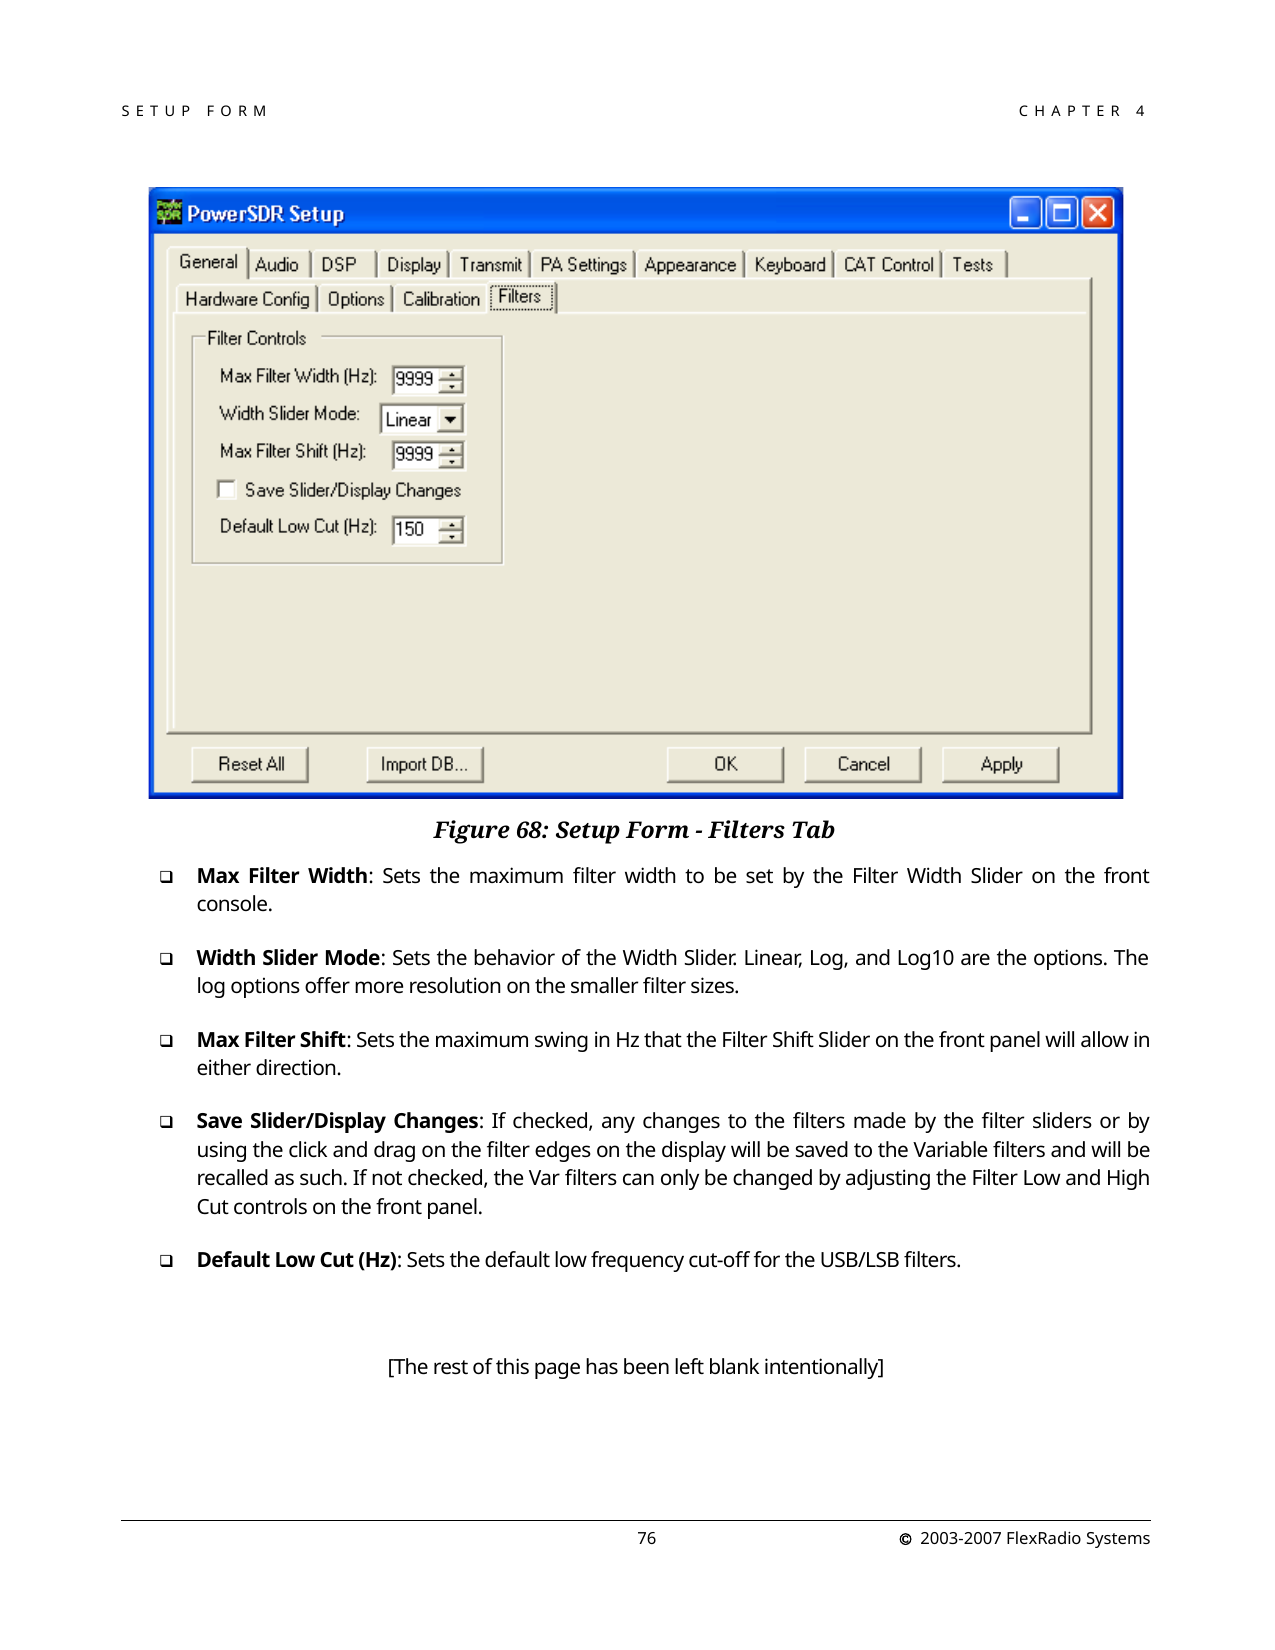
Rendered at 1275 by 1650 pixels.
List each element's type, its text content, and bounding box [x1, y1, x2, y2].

list Width Slider Mode: Sets the behavior of the Width Slider. Linear, Log, and Log10 are the options. The log options offer more resolution on the smaller filter sizes. [159, 943, 1151, 1000]
picture [148, 187, 1124, 799]
text Figure 68: Setup Form - Filters Tab [121, 799, 1151, 845]
list Max Filter Width: Sets the maximum filter width to be set by the Filter Width Slider on the front console. [159, 861, 1151, 918]
list Default Low Cut (Hz): Sets the default low frequency cut-off for the USB/LSB filters. [159, 1245, 1151, 1274]
text [The rest of this page has been left blank intentionally] [121, 1352, 1151, 1381]
list Max Filter Shift: Sets the maximum swing in Hz that the Filter Shift Slider on the front panel will allow in either direction. [159, 1025, 1151, 1082]
list Save Slider/Display Changes: If checked, any changes to the filters made by the filter sliders or by using the click and drag on the filter edges on the display will be saved to the Variable filters and will be recalled as such. If not checked, the Var filters can only be changed by adjusting the Filter Low and High Cut controls on the front panel. [159, 1107, 1151, 1220]
